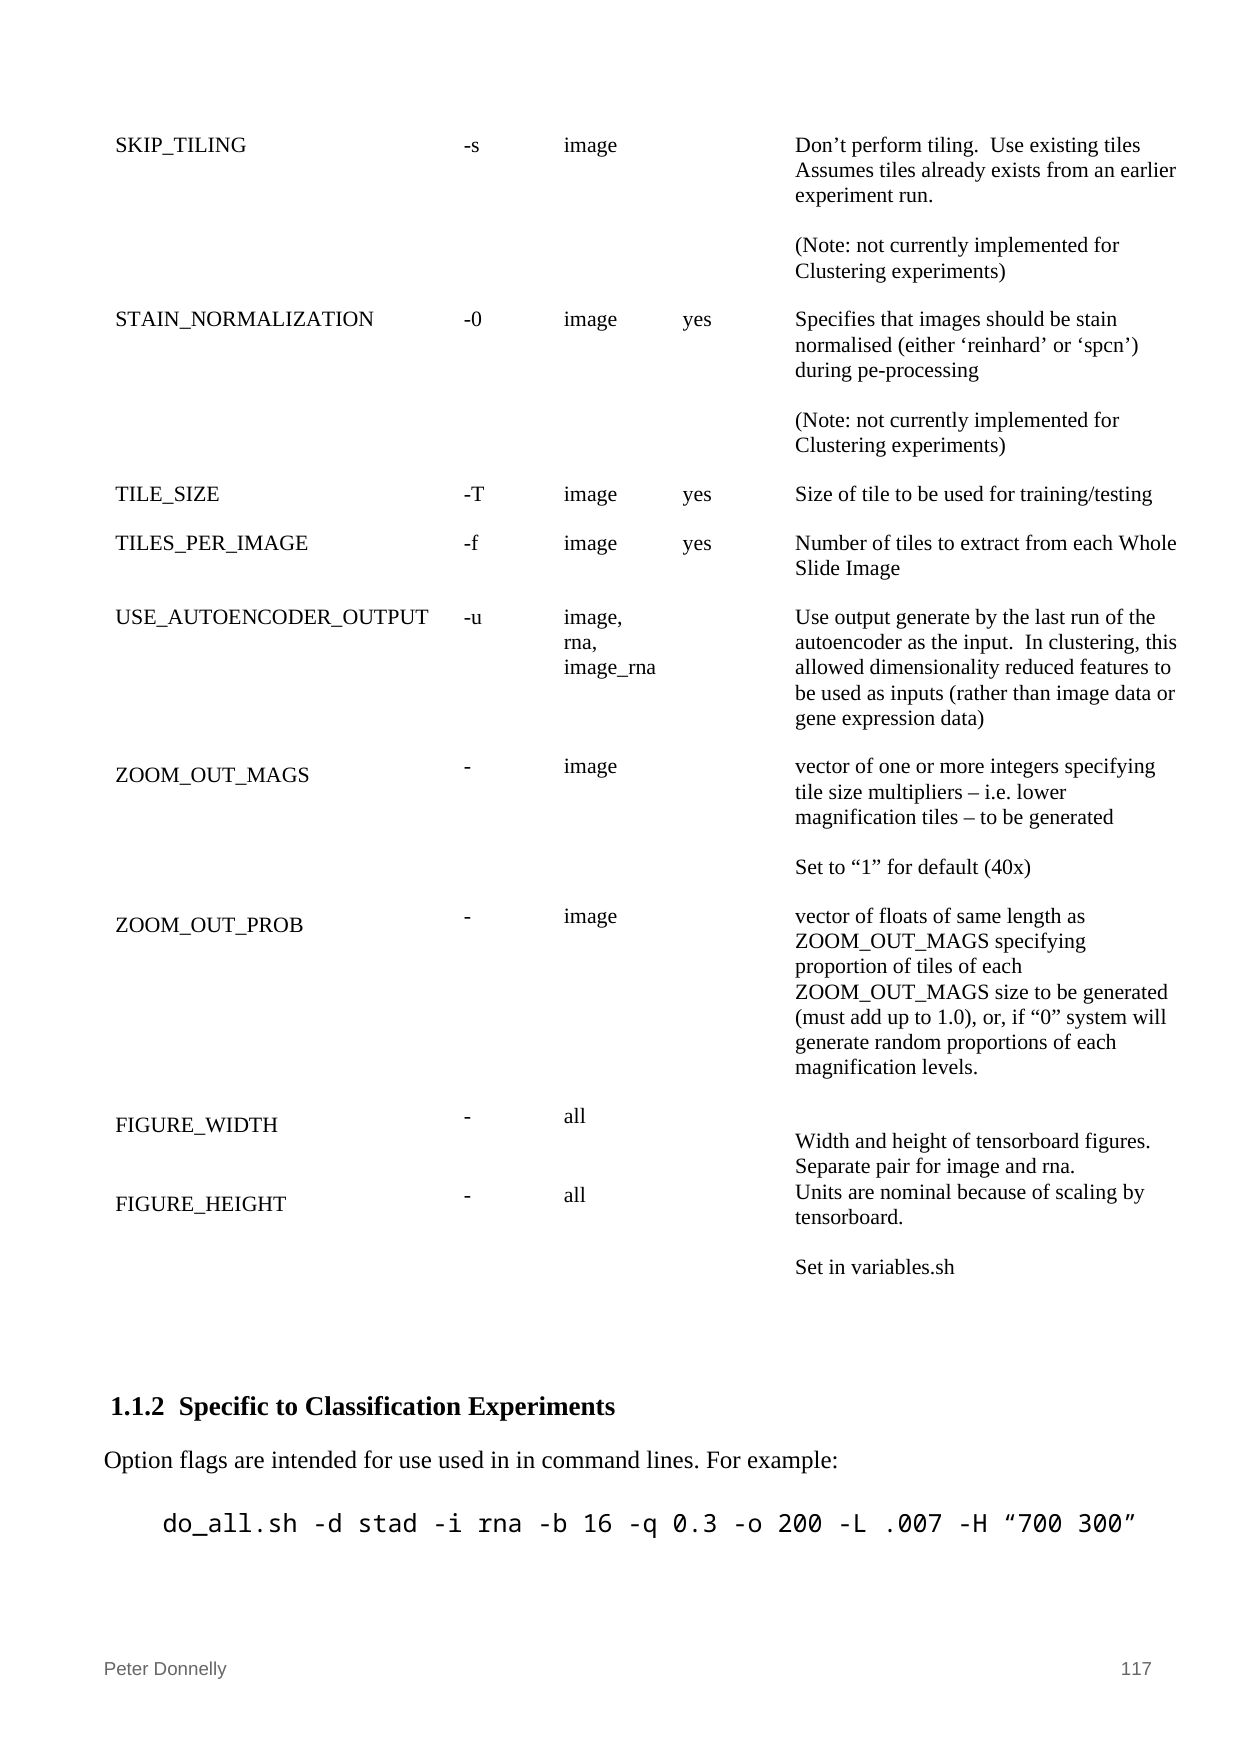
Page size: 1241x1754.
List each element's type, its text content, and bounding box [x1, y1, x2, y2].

table_cell image [552, 891, 671, 1091]
table_cell -u [452, 592, 552, 742]
table_cell vector of one or more integers specifying tile size multipliers – i.e. lower magnification tiles – to be generated Set to “1” for default (40x) [783, 742, 1189, 891]
table_cell image [552, 742, 671, 891]
table_cell all [552, 1170, 671, 1316]
table_cell USE_AUTOENCODER_OUTPUT [104, 592, 452, 742]
table_cell image [552, 295, 671, 469]
table_cell yes [671, 518, 783, 592]
table_cell [671, 120, 783, 294]
table_cell FIGURE_WIDTH [104, 1091, 452, 1170]
table_cell ZOOM_OUT_MAGS [104, 742, 452, 891]
table_cell [671, 1091, 783, 1170]
subtitle Specific to Classification Experiments [103, 1390, 1146, 1421]
table_cell - [452, 891, 552, 1091]
table_cell Specifies that images should be stain normalised (either ‘reinhard’ or ‘spcn’) during pe-processing (Note: not currently implemented for Clustering experiments) [783, 295, 1189, 469]
table_cell Don’t perform tiling. Use existing tiles Assumes tiles already exists from an earlier experiment run. (Note: not currently implemented for Clustering experiments) [783, 120, 1189, 294]
table_cell -T [452, 469, 552, 518]
table_cell STAIN_NORMALIZATION [104, 295, 452, 469]
table_cell yes [671, 469, 783, 518]
table_cell -s [452, 120, 552, 294]
table_cell yes [671, 295, 783, 469]
table_cell ZOOM_OUT_PROB [104, 891, 452, 1091]
table_cell Use output generate by the last run of the autoencoder as the input. In clustering, this allowed dimensionality reduced features to be used as inputs (rather than image data or gene expression data) [783, 592, 1189, 742]
table_cell image, rna, image_rna [552, 592, 671, 742]
table_cell TILES_PER_IMAGE [104, 518, 452, 592]
table_cell vector of floats of same length as ZOOM_OUT_MAGS specifying proportion of tiles of each ZOOM_OUT_MAGS size to be generated (must add up to 1.0), or, if “0” system will generate random proportions of each magnification levels. [783, 891, 1189, 1091]
table_cell FIGURE_HEIGHT [104, 1170, 452, 1316]
text do_all.sh -d stad -i rna -b 16 -q 0.3 -o 200 -L .007 -H “700 300” [162, 1506, 1146, 1540]
table_cell - [452, 1091, 552, 1170]
table_cell Number of tiles to extract from each Whole Slide Image [783, 518, 1189, 592]
table_cell [671, 1170, 783, 1316]
table_cell - [452, 1170, 552, 1316]
table_cell SKIP_TILING [104, 120, 452, 294]
table_cell -0 [452, 295, 552, 469]
text Option flags are intended for use used in in command lines. For example: [103, 1445, 1146, 1474]
table_cell image [552, 469, 671, 518]
table_cell -f [452, 518, 552, 592]
table_cell image [552, 518, 671, 592]
table_cell all [552, 1091, 671, 1170]
table_cell [671, 742, 783, 891]
table_cell TILE_SIZE [104, 469, 452, 518]
table_cell [671, 592, 783, 742]
table_cell - [452, 742, 552, 891]
table_cell image [552, 120, 671, 294]
table_cell Width and height of tensorboard figures. Separate pair for image and rna. Units are nominal because of scaling by tensorboard. Set in variables.sh [783, 1091, 1189, 1316]
table_cell Size of tile to be used for training/testing [783, 469, 1189, 518]
table_cell [671, 891, 783, 1091]
